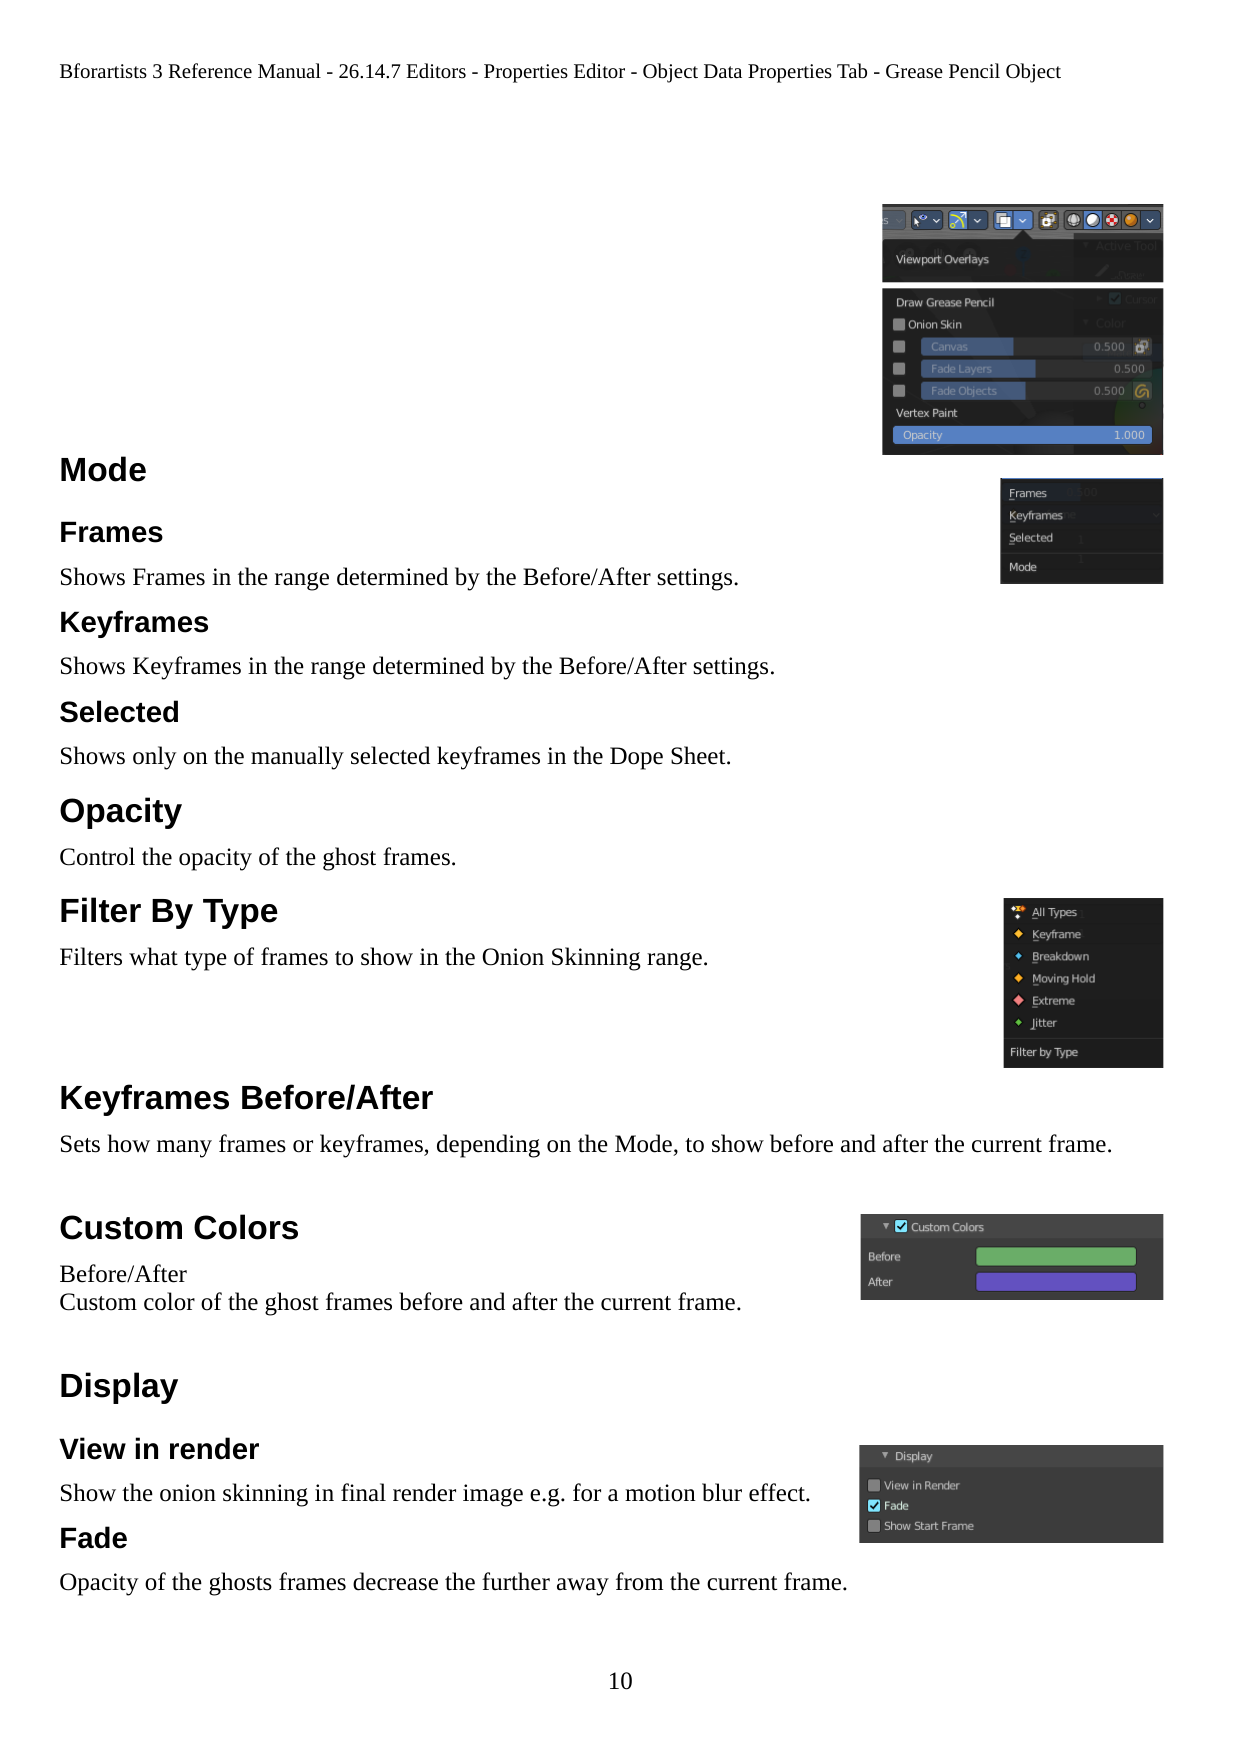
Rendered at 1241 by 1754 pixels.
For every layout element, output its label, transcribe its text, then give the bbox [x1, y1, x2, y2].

picture [1003, 898, 1164, 1068]
text Shows Keyframes in the range determined by the Before/After settings. [59, 651, 1181, 680]
picture [1000, 478, 1164, 584]
subtitle Selected [59, 694, 1181, 728]
subtitle View in render [59, 1432, 1181, 1465]
subtitle Filter By Type [59, 891, 1181, 930]
text Shows only on the manually selected keyframes in the Dope Sheet. [59, 741, 1181, 769]
text Control the opacity of the ghost frames. [59, 842, 1181, 870]
text Shows Frames in the range determined by the Before/After settings. [59, 562, 1181, 590]
subtitle Opacity [59, 790, 1181, 829]
subtitle Mode [59, 450, 1181, 488]
text Before/After [59, 1259, 860, 1287]
text Opacity of the ghosts frames decrease the further away from the current frame. [59, 1567, 1181, 1596]
subtitle Keyframes Before/After [59, 1078, 1181, 1117]
picture [859, 1445, 1164, 1543]
picture [882, 204, 1164, 455]
text Custom color of the ghost frames before and after the current frame. [59, 1287, 1181, 1316]
subtitle Custom Colors [59, 1208, 1181, 1246]
subtitle Frames [59, 515, 1000, 549]
text [1164, 1259, 1181, 1287]
picture [860, 1214, 1164, 1300]
text Show the onion skinning in final render image e.g. for a motion blur effect. [59, 1478, 859, 1507]
subtitle Fade [59, 1521, 1181, 1555]
subtitle Keyframes [59, 605, 1181, 639]
subtitle [1164, 515, 1181, 549]
subtitle Display [59, 1366, 1181, 1404]
text Filters what type of frames to show in the Onion Skinning range. [59, 942, 1003, 971]
text Sets how many frames or keyframes, depending on the Mode, to show before and after the current frame. [59, 1129, 1181, 1158]
